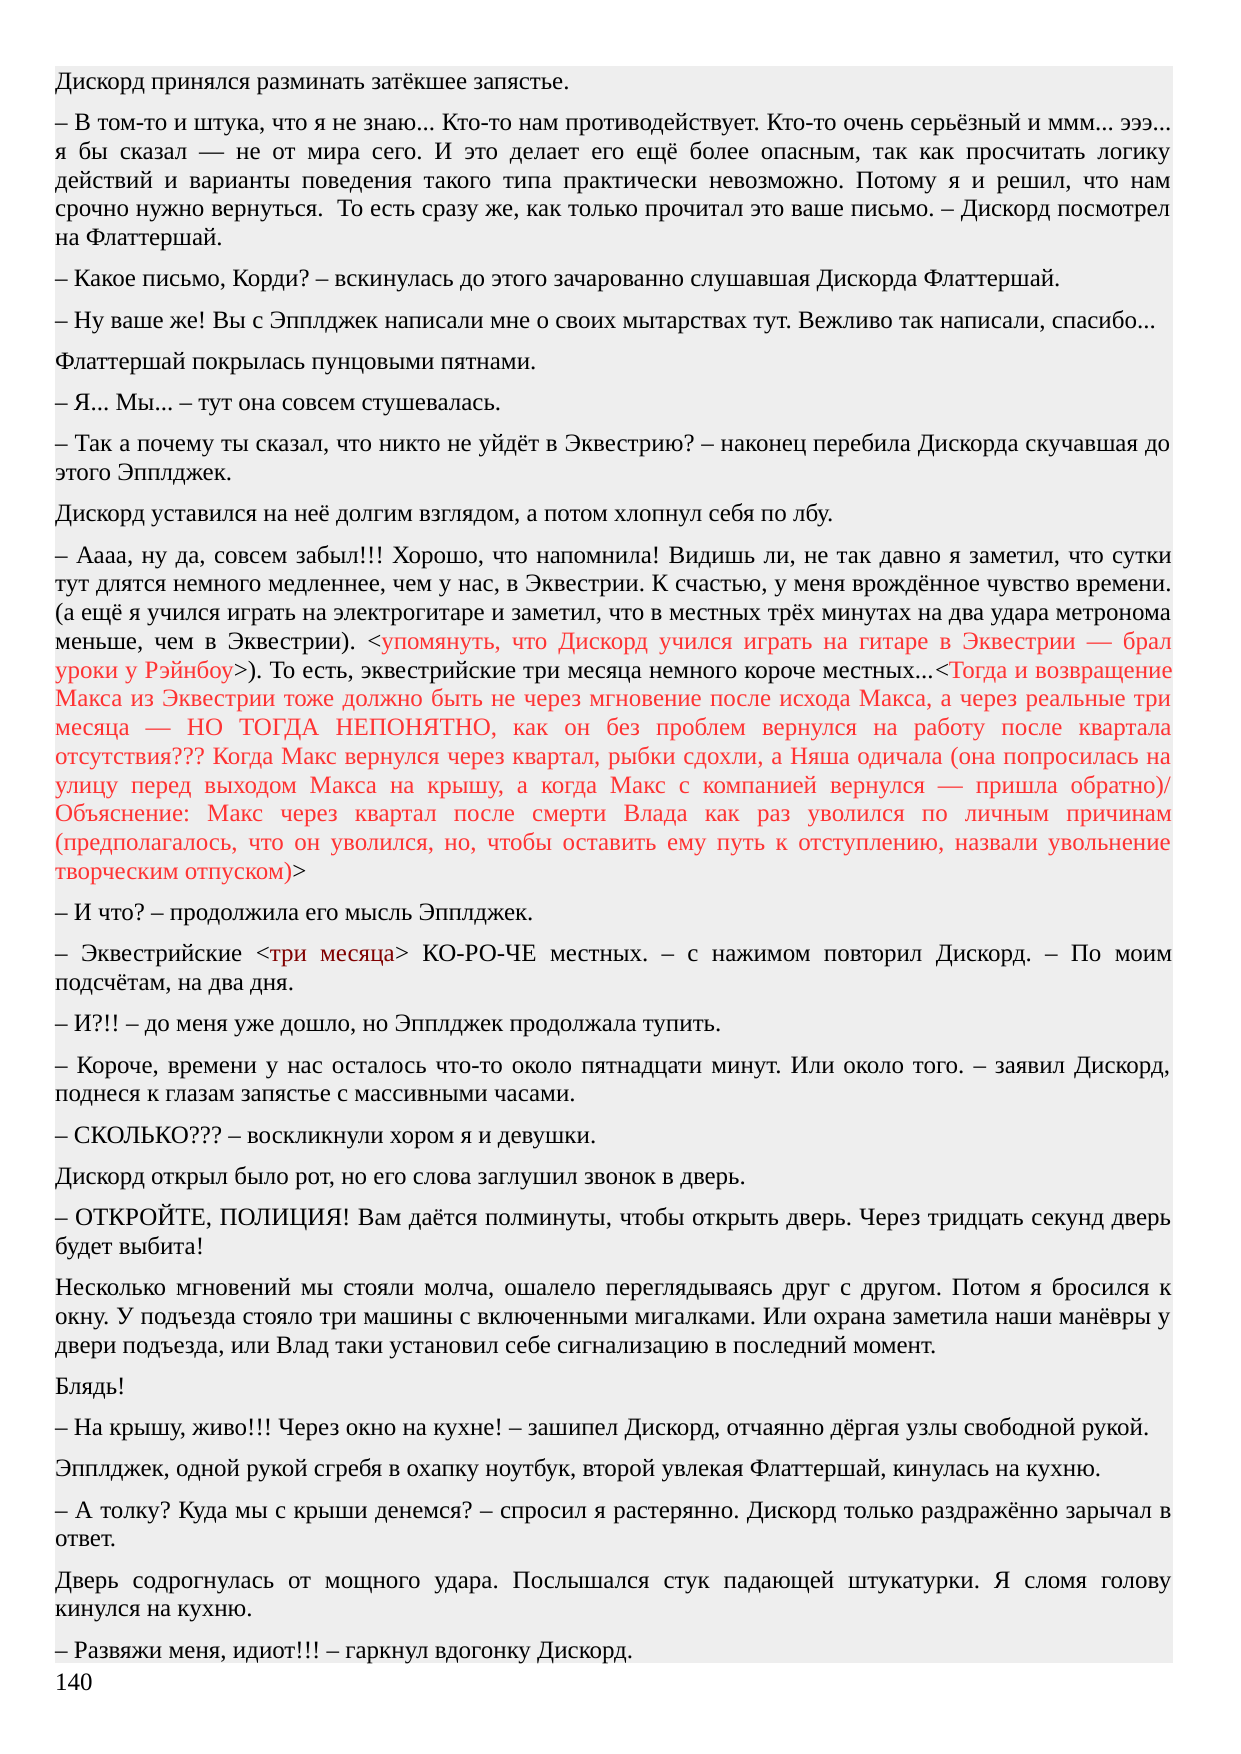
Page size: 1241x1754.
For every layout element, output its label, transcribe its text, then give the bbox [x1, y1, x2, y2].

text – Эквестрийские <три месяца> КО-РО-ЧЕ местных. – с нажимом повторил Дискорд. – По моим подсчётам, на два дня. [55, 938, 1173, 996]
text – Ну ваше же! Вы с Эпплджек написали мне о своих мытарствах тут. Вежливо так написали, спасибо... [55, 305, 1173, 333]
text Дискорд открыл было рот, но его слова заглушил звонок в дверь. [55, 1161, 1173, 1190]
text – И?!! – до меня уже дошло, но Эпплджек продолжала тупить. [55, 1008, 1173, 1037]
text Дискорд принялся разминать затёкшее запястье. [55, 66, 1173, 95]
text Несколько мгновений мы стояли молча, ошалело переглядываясь друг с другом. Потом я бросился к окну. У подъезда стояло три машины с включенными мигалками. Или охрана заметила наши манёвры у двери подъезда, или Влад таки установил себе сигнализацию в последний момент. [55, 1272, 1173, 1358]
text – Какое письмо, Корди? – вскинулась до этого зачарованно слушавшая Дискорда Флаттершай. [55, 263, 1173, 292]
text Флаттершай покрылась пунцовыми пятнами. [55, 346, 1173, 375]
text – В том-то и штука, что я не знаю... Кто-то нам противодействует. Кто-то очень серьёзный и ммм... эээ... я бы сказал — не от мира сего. И это делает его ещё более опасным, так как просчитать логику действий и варианты поведения такого типа практически невозможно. Потому я и решил, что нам срочно нужно вернуться. То есть сразу же, как только прочитал это ваше письмо. – Дискорд посмотрел на Флаттершай. [55, 107, 1173, 251]
text – Развяжи меня, идиот!!! – гаркнул вдогонку Дискорд. [55, 1635, 1173, 1663]
text – Короче, времени у нас осталось что-то около пятнадцати минут. Или около того. – заявил Дискорд, поднеся к глазам запястье с массивными часами. [55, 1050, 1173, 1107]
text – И что? – продолжила его мысль Эпплджек. [55, 897, 1173, 926]
text Дискорд уставился на неё долгим взглядом, а потом хлопнул себя по лбу. [55, 498, 1173, 527]
text – А толку? Куда мы с крыши денемся? – спросил я растерянно. Дискорд только раздражённо зарычал в ответ. [55, 1495, 1173, 1552]
text – Аааа, ну да, совсем забыл!!! Хорошо, что напомнила! Видишь ли, не так давно я заметил, что сутки тут длятся немного медленнее, чем у нас, в Эквестрии. К счастью, у меня врождённое чувство времени. (а ещё я учился играть на электрогитаре и заметил, что в местных трёх минутах на два удара метронома меньше, чем в Эквестрии). <упомянуть, что Дискорд учился играть на гитаре в Эквестрии — брал уроки у Рэйнбоу>). То есть, эквестрийские три месяца немного короче местных...<Тогда и возвращение Макса из Эквестрии тоже должно быть не через мгновение после исхода Макса, а через реальные три месяца — НО ТОГДА НЕПОНЯТНО, как он без проблем вернулся на работу после квартала отсутствия??? Когда Макс вернулся через квартал, рыбки сдохли, а Няша одичала (она попросилась на улицу перед выходом Макса на крышу, а когда Макс с компанией вернулся — пришла обратно)/ Объяснение: Макс через квартал после смерти Влада как раз уволился по личным причинам (предполагалось, что он уволился, но, чтобы оставить ему путь к отступлению, назвали увольнение творческим отпуском)> [55, 540, 1173, 885]
text – СКОЛЬКО??? – воскликнули хором я и девушки. [55, 1120, 1173, 1148]
text – Я... Мы... – тут она совсем стушевалась. [55, 387, 1173, 416]
text Эпплджек, одной рукой сгребя в охапку ноутбук, второй увлекая Флаттершай, кинулась на кухню. [55, 1453, 1173, 1482]
text – Так а почему ты сказал, что никто не уйдёт в Эквестрию? – наконец перебила Дискорда скучавшая до этого Эпплджек. [55, 428, 1173, 486]
text – ОТКРОЙТЕ, ПОЛИЦИЯ! Вам даётся полминуты, чтобы открыть дверь. Через тридцать секунд дверь будет выбита! [55, 1202, 1173, 1260]
text – На крышу, живо!!! Через окно на кухне! – зашипел Дискорд, отчаянно дёргая узлы свободной рукой. [55, 1412, 1173, 1441]
text Дверь содрогнулась от мощного удара. Послышался стук падающей штукатурки. Я сломя голову кинулся на кухню. [55, 1565, 1173, 1622]
text Блядь! [55, 1371, 1173, 1400]
